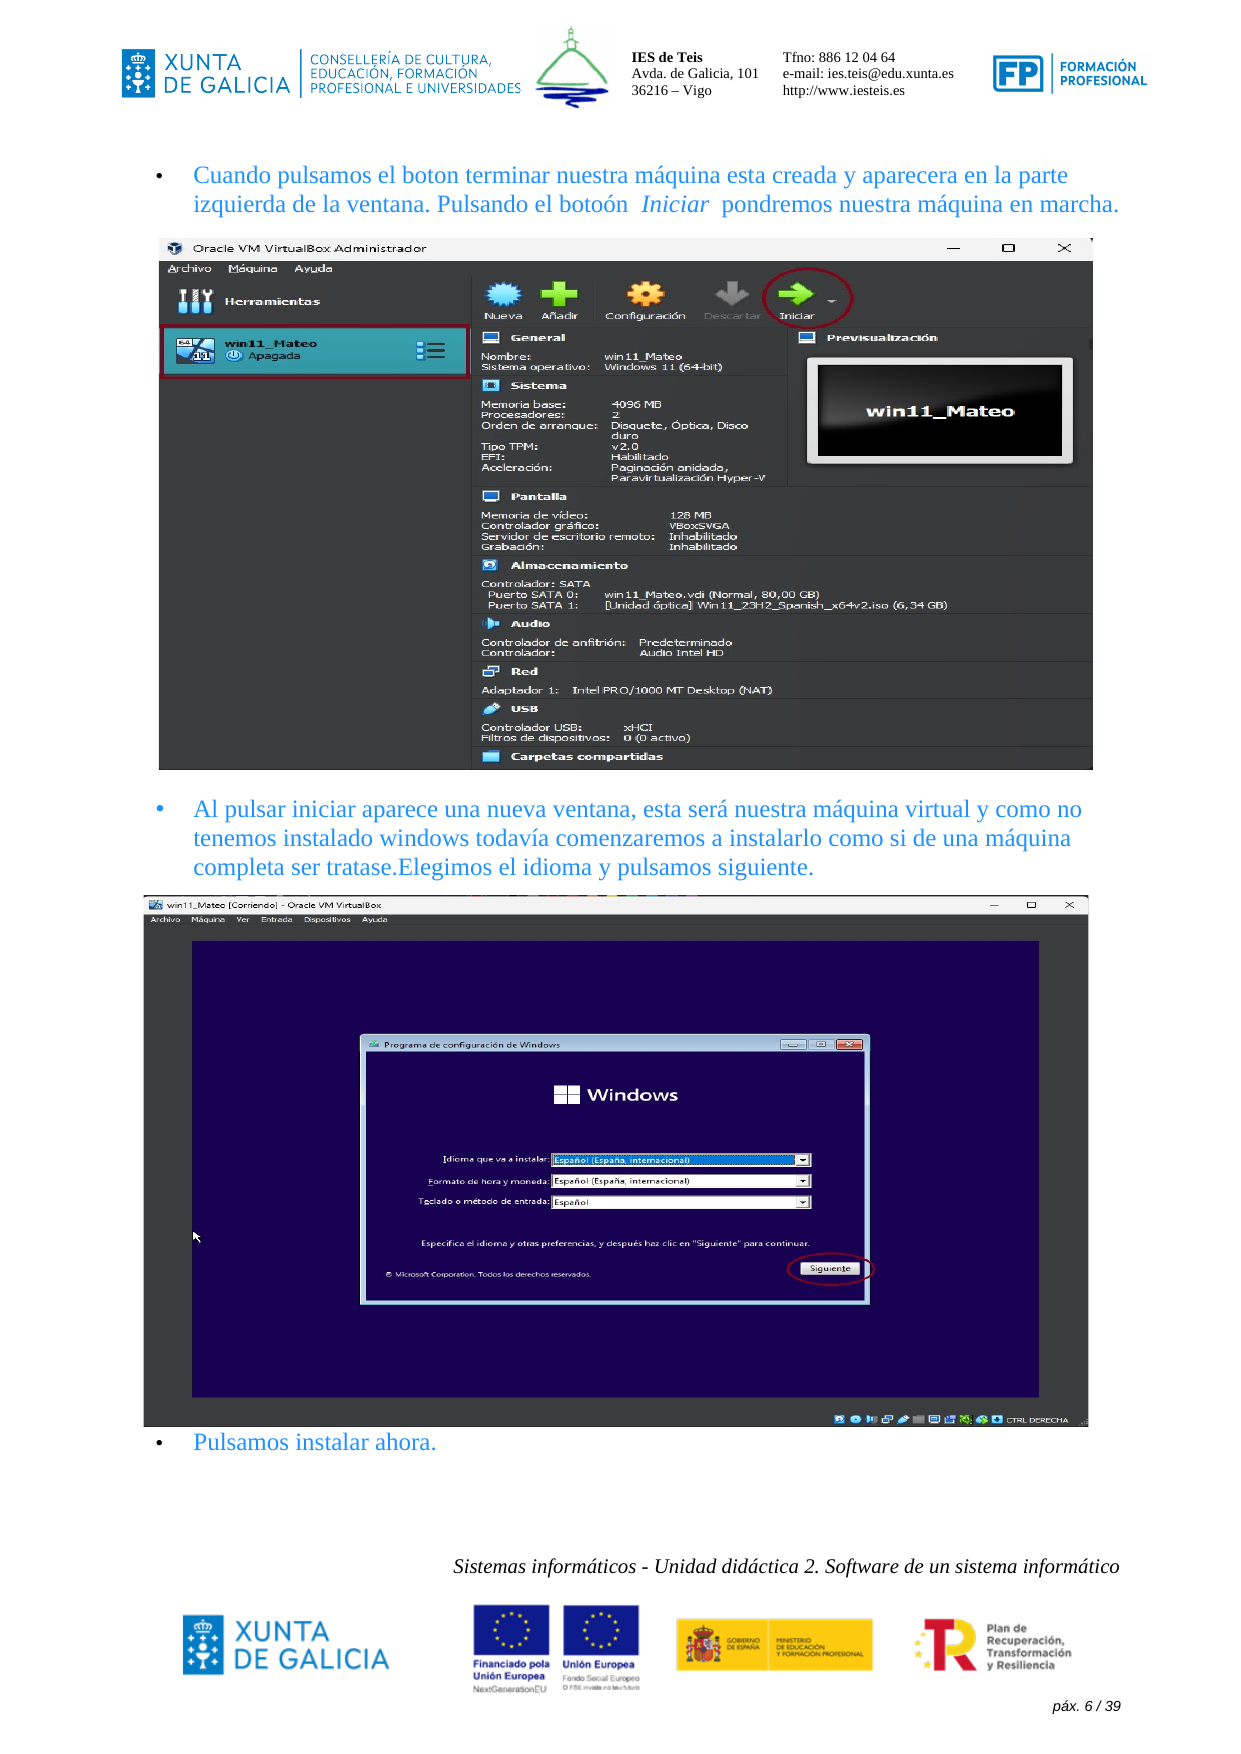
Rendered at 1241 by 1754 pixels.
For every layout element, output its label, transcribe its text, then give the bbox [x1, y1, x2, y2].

picture [182, 1593, 1085, 1700]
picture [158, 238, 1104, 770]
picture [121, 49, 521, 98]
list Al pulsar iniciar aparece una nueva ventana, esta será nuestra máquina virtual y como no tenemos instalado windows todavía comenzaremos a instalarlo como si de una máquina completa ser tratase.Elegimos el idioma y pulsamos siguiente. [156, 794, 1122, 880]
list Cuando pulsamos el boton terminar nuestra máquina esta creada y aparecera en la parte izquierda de la ventana. Pulsando el botoón Iniciar pondremos nuestra máquina en marcha. [156, 160, 1122, 218]
picture [989, 50, 1153, 97]
list Pulsamos instalar ahora. [156, 1222, 1122, 1456]
picture [143, 895, 1089, 1427]
picture [534, 25, 611, 110]
